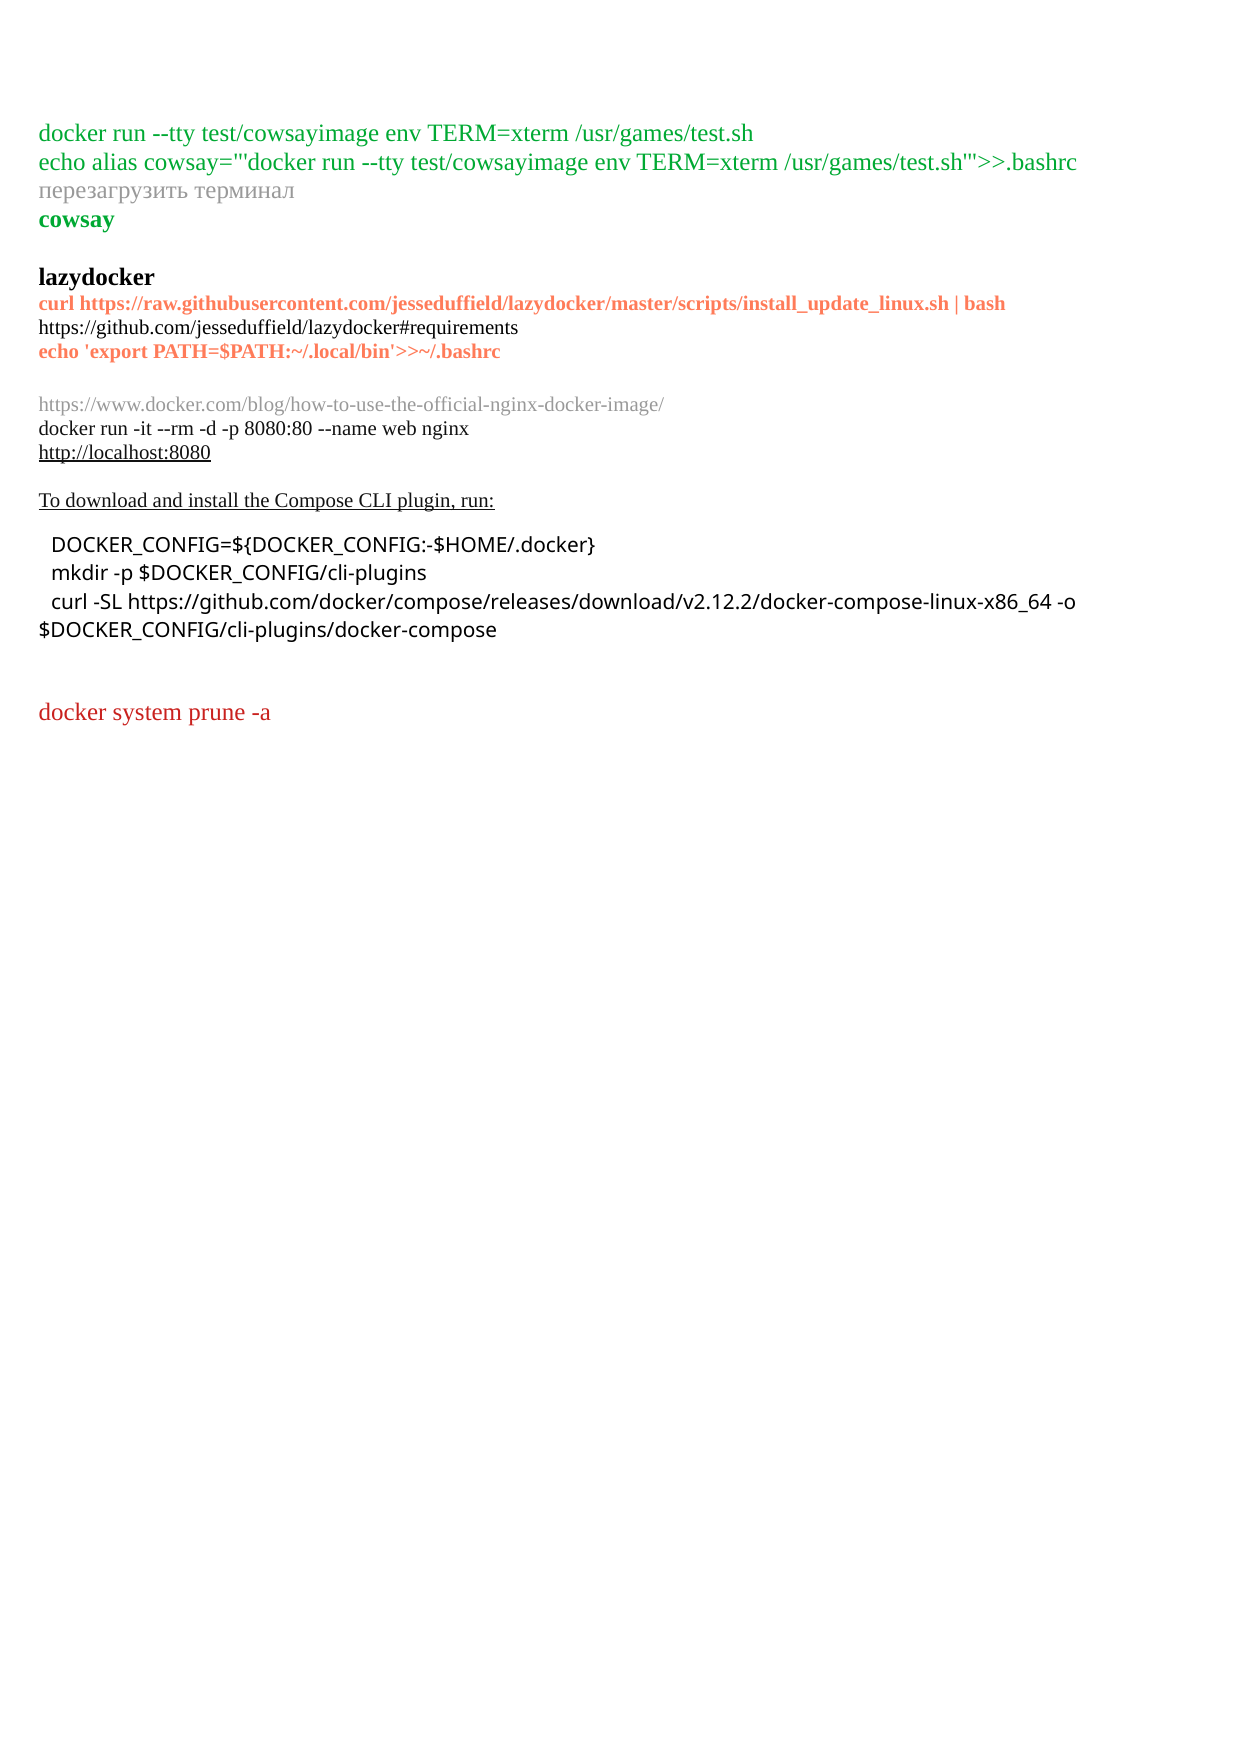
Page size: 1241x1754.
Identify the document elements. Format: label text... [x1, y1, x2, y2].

text docker run --tty test/cowsayimage env TERM=xterm /usr/games/test.sh [38, 118, 1182, 147]
text lazydocker [38, 262, 1182, 291]
text DOCKER_CONFIG=${DOCKER_CONFIG:-$HOME/.docker} [38, 530, 1182, 558]
text перезагрузить терминал [38, 176, 1182, 204]
text docker system prune -a [38, 697, 1182, 726]
text curl https://raw.githubusercontent.com/jesseduffield/lazydocker/master/scripts/install_update_linux.sh | bash [38, 291, 1182, 315]
text mkdir -p $DOCKER_CONFIG/cli-plugins [38, 558, 1182, 587]
text curl -SL https://github.com/docker/compose/releases/download/v2.12.2/docker-compose-linux-x86_64 -o $DOCKER_CONFIG/cli-plugins/docker-compose [38, 587, 1182, 644]
text cowsay [38, 204, 1182, 233]
text https://www.docker.com/blog/how-to-use-the-official-nginx-docker-image/ [38, 392, 1182, 416]
text echo 'export PATH=$PATH:~/.local/bin'>>~/.bashrc [38, 339, 1182, 363]
text http://localhost:8080 [38, 440, 1182, 464]
text https://github.com/jesseduffield/lazydocker#requirements [38, 315, 1182, 339]
text echo alias cowsay="'docker run --tty test/cowsayimage env TERM=xterm /usr/games/test.sh'">>.bashrc [38, 147, 1182, 176]
text docker run -it --rm -d -p 8080:80 --name web nginx [38, 416, 1182, 440]
text To download and install the Compose CLI plugin, run: [38, 488, 1182, 512]
